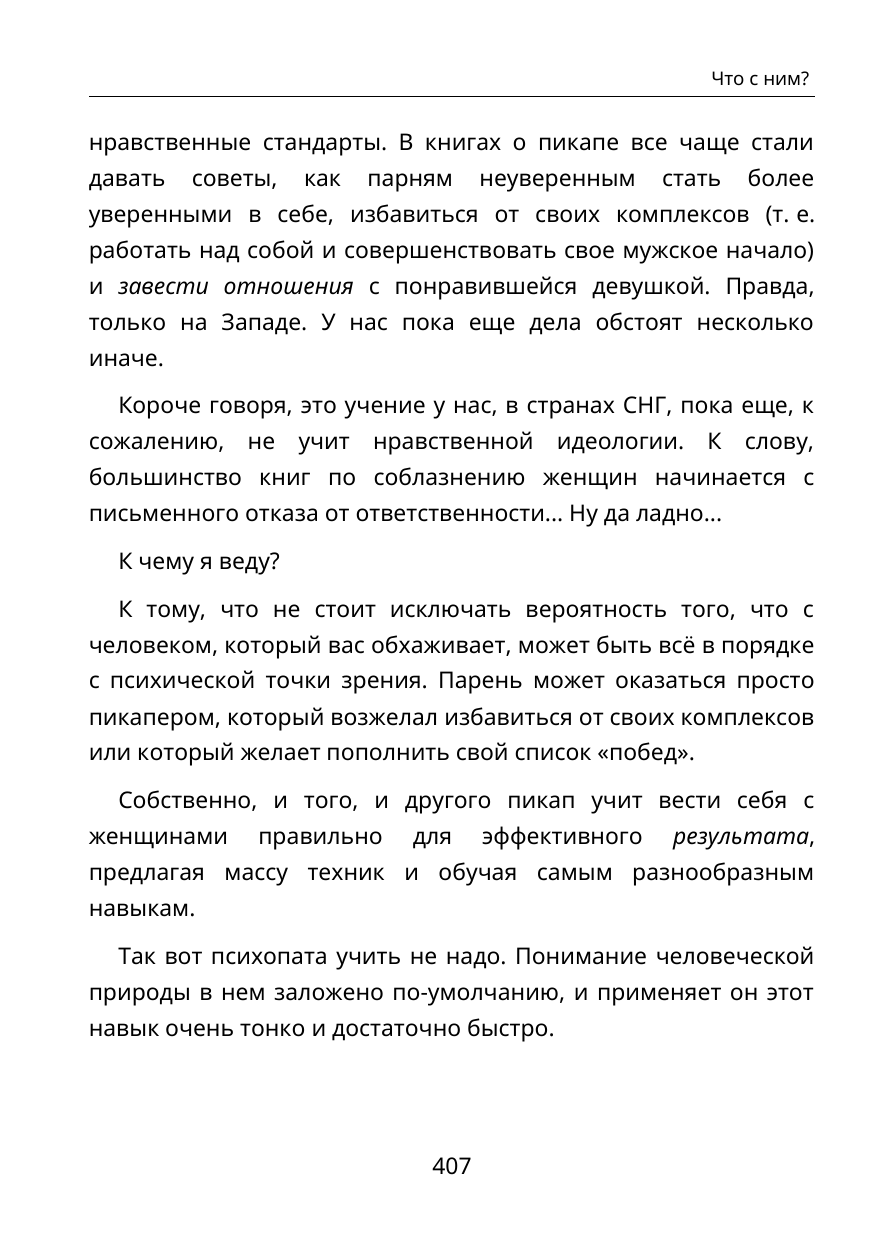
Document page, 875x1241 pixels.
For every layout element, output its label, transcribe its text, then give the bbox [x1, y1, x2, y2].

text Так вот психопата учить не надо. Понимание человеческой природы в нем заложено по-умолчанию, и применяет он этот навык очень тонко и достаточно быстро. [88, 939, 815, 1043]
text нравственные стандарты. В книгах о пикапе все чаще стали давать советы, как парням неуверенным стать более уверенными в себе, избавиться от своих комплексов (т. е. работать над собой и совершенствовать свое мужское начало) и завести отношения с понравившейся девушкой. Правда, только на Западе. У нас пока еще дела обстоят несколько иначе. [88, 126, 815, 373]
text К тому, что не стоит исключать вероятность того, что с человеком, который вас обхаживает, может быть всё в порядке с психической точки зрения. Парень может оказаться просто пикапером, который возжелал избавиться от своих комплексов или который желает пополнить свой список «побед». [88, 593, 815, 768]
text Короче говоря, это учение у нас, в странах СНГ, пока еще, к сожалению, не учит нравственной идеологии. К слову, большинство книг по соблазнению женщин начинается с письменного отказа от ответственности... Ну да ладно... [88, 389, 815, 528]
text Собственно, и того, и другого пикап учит вести себя с женщинами правильно для эффективного результата, предлагая массу техник и обучая самым разнообразным навыкам. [88, 784, 815, 923]
text К чему я веду? [88, 545, 815, 576]
